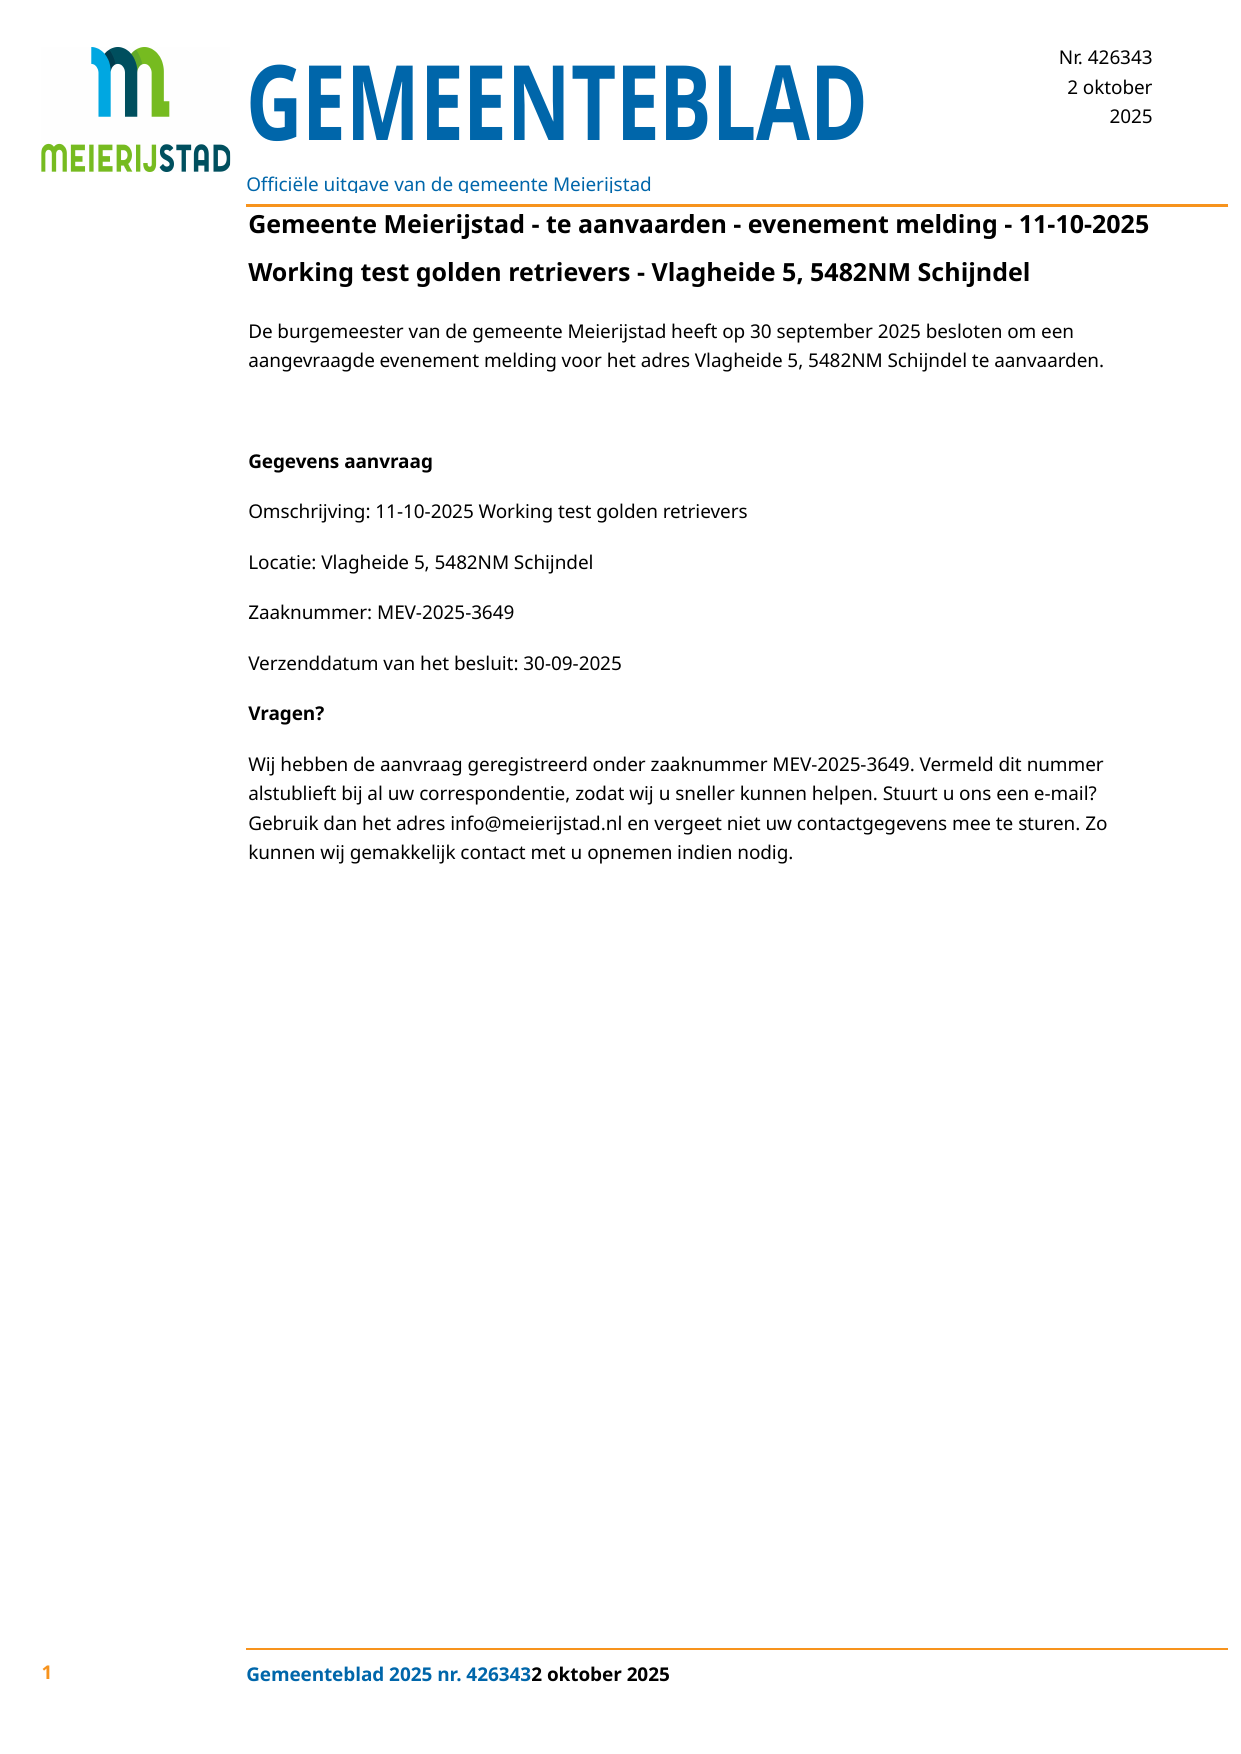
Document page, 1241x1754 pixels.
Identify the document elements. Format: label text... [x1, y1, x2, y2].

text Zaaknummer: MEV-2025-3649 [248, 599, 1152, 625]
text Locatie: Vlagheide 5, 5482NM Schijndel [248, 549, 1152, 575]
text Gegevens aanvraag [248, 448, 1152, 474]
text Vragen? [248, 700, 1152, 726]
text Wij hebben de aanvraag geregistreerd onder zaaknummer MEV-2025-3649. Vermeld dit nummer alstublieft bij al uw correspondentie, zodat wij u sneller kunnen helpen. Stuurt u ons een e-mail? Gebruik dan het adres info@meierijstad.nl en vergeet niet uw contactgegevens mee te sturen. Zo kunnen wij gemakkelijk contact met u opnemen indien nodig. [248, 751, 1152, 865]
picture [41, 47, 231, 172]
text Omschrijving: 11-10-2025 Working test golden retrievers [248, 499, 1152, 524]
text De burgemeester van de gemeente Meierijstad heeft op 30 september 2025 besloten om een aangevraagde evenement melding voor het adres Vlagheide 5, 5482NM Schijndel te aanvaarden. [248, 318, 1152, 373]
text Gemeente Meierijstad - te aanvaarden - evenement melding - 11-10-2025 Working test golden retrievers - Vlagheide 5, 5482NM Schijndel [248, 207, 1152, 288]
text Verzenddatum van het besluit: 30-09-2025 [248, 650, 1152, 676]
